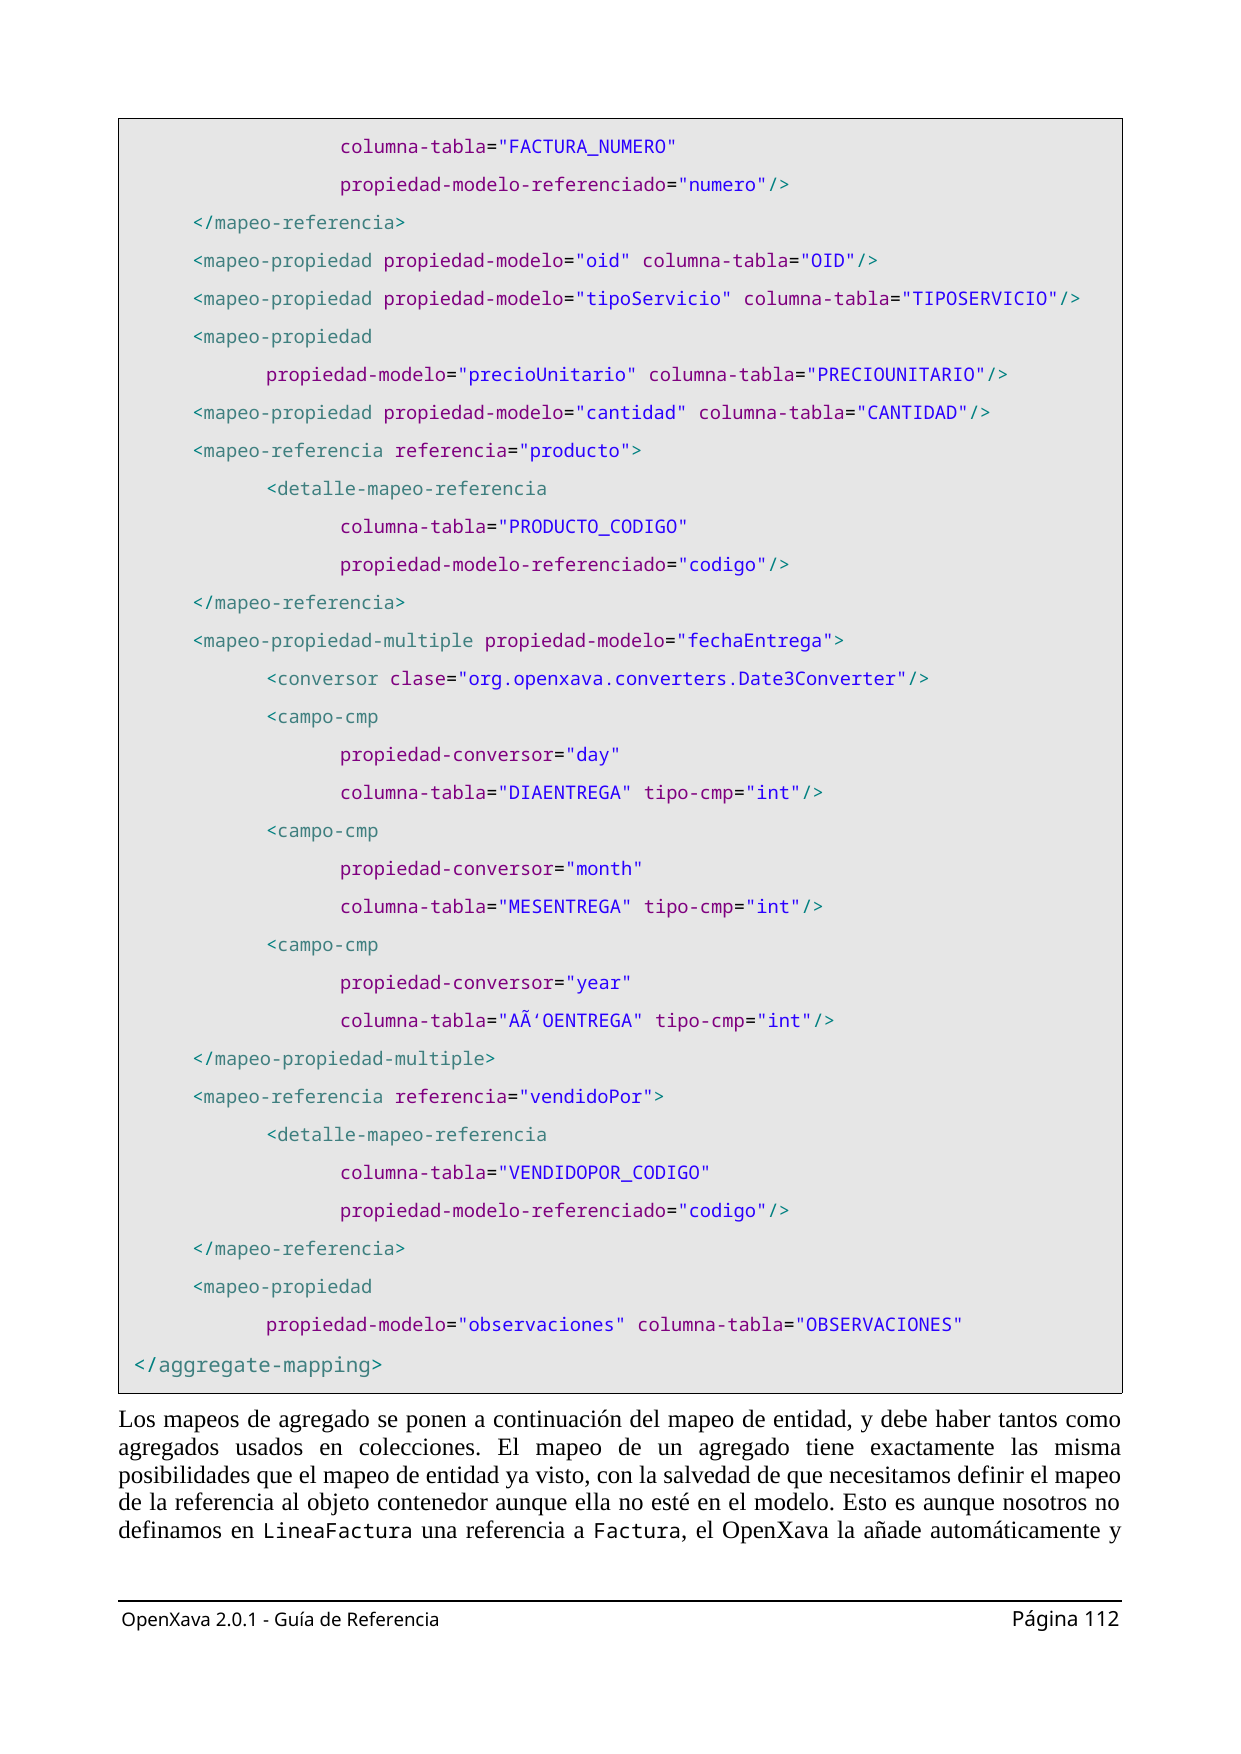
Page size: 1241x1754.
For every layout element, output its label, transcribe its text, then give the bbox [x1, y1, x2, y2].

text <detalle-mapeo-referencia [119, 1107, 1122, 1145]
text propiedad-conversor="day" [119, 726, 1122, 764]
text propiedad-modelo-referenciado="codigo"/> [119, 536, 1122, 574]
text </aggregate-mapping> [119, 1335, 1122, 1393]
text columna-tabla="PRODUCTO_CODIGO" [119, 498, 1122, 536]
text <mapeo-propiedad propiedad-modelo="tipoServicio" columna-tabla="TIPOSERVICIO"/> [119, 270, 1122, 308]
text <campo-cmp [119, 917, 1122, 954]
text columna-tabla="FACTURA_NUMERO" [119, 119, 1122, 156]
text propiedad-conversor="year" [119, 954, 1122, 993]
text columna-tabla="DIAENTREGA" tipo-cmp="int"/> [119, 764, 1122, 802]
text <mapeo-propiedad-multiple propiedad-modelo="fechaEntrega"> [119, 612, 1122, 650]
text columna-tabla="AÃ‘OENTREGA" tipo-cmp="int"/> [119, 993, 1122, 1031]
text Los mapeos de agregado se ponen a continuación del mapeo de entidad, y debe haber tantos como agregados usados en colecciones. El mapeo de un agregado tiene exactamente las misma posibilidades que el mapeo de entidad ya visto, con la salvedad de que necesitamos definir el mapeo de la referencia al objeto contenedor aunque ella no esté en el modelo. Esto es aunque nosotros no definamos en LineaFactura una referencia a Factura, el OpenXava la añade automáticamente y [118, 1405, 1122, 1544]
text propiedad-modelo="precioUnitario" columna-tabla="PRECIOUNITARIO"/> [119, 346, 1122, 384]
text <detalle-mapeo-referencia [119, 460, 1122, 498]
text <mapeo-referencia referencia="producto"> [119, 422, 1122, 460]
text </mapeo-referencia> [119, 194, 1122, 232]
text </mapeo-referencia> [119, 1221, 1122, 1259]
text propiedad-modelo-referenciado="codigo"/> [119, 1183, 1122, 1221]
text <campo-cmp [119, 688, 1122, 726]
text </mapeo-referencia> [119, 574, 1122, 612]
text <mapeo-referencia referencia="vendidoPor"> [119, 1069, 1122, 1107]
text </mapeo-propiedad-multiple> [119, 1031, 1122, 1069]
text <mapeo-propiedad [119, 1259, 1122, 1297]
text columna-tabla="VENDIDOPOR_CODIGO" [119, 1145, 1122, 1183]
text propiedad-modelo-referenciado="numero"/> [119, 156, 1122, 194]
text <campo-cmp [119, 802, 1122, 841]
text columna-tabla="MESENTREGA" tipo-cmp="int"/> [119, 878, 1122, 917]
text <mapeo-propiedad propiedad-modelo="oid" columna-tabla="OID"/> [119, 232, 1122, 270]
text propiedad-conversor="month" [119, 841, 1122, 878]
text propiedad-modelo="observaciones" columna-tabla="OBSERVACIONES" [119, 1297, 1122, 1335]
text <mapeo-propiedad [119, 308, 1122, 346]
text <mapeo-propiedad propiedad-modelo="cantidad" columna-tabla="CANTIDAD"/> [119, 384, 1122, 422]
text <conversor clase="org.openxava.converters.Date3Converter"/> [119, 650, 1122, 688]
